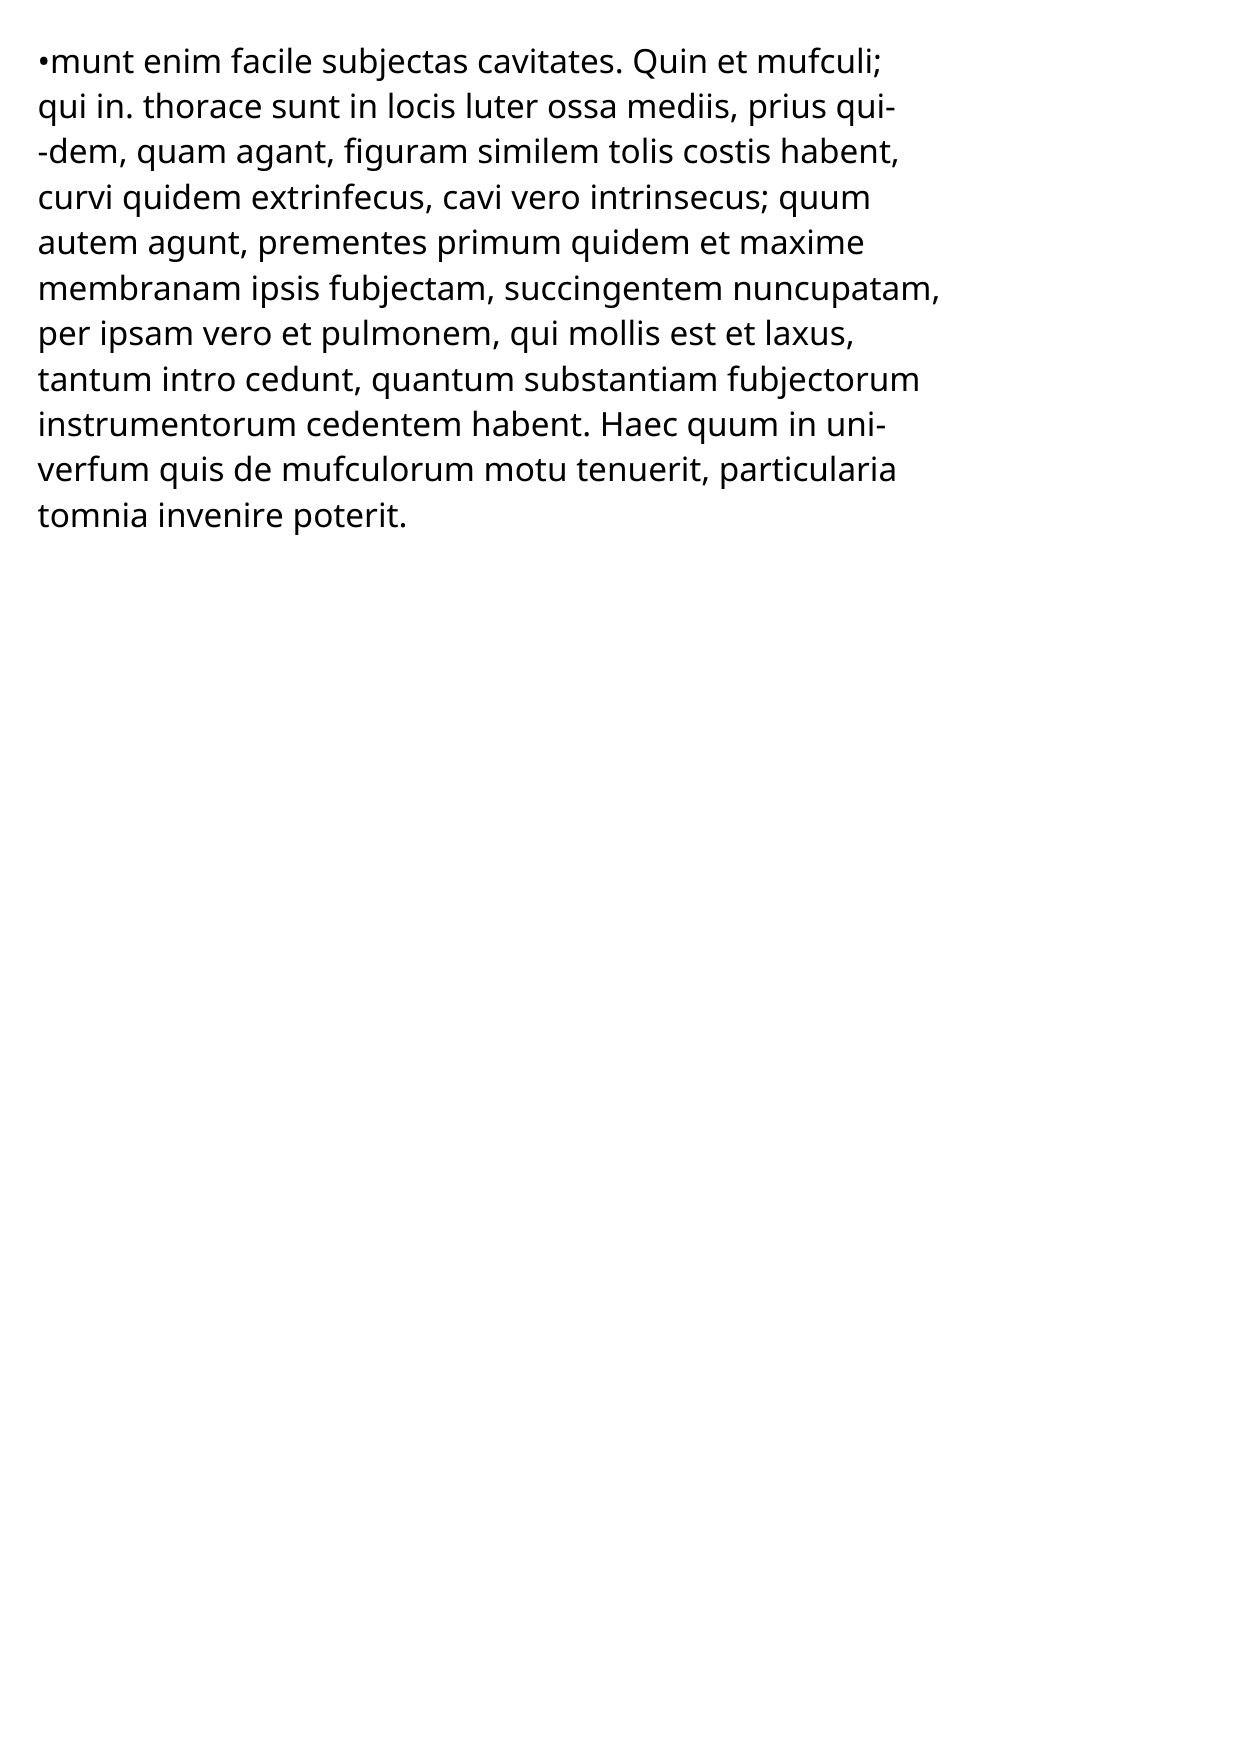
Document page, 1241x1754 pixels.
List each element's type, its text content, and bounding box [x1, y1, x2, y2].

text •munt enim facile subjectas cavitates. Quin et mufculi; qui in. thorace sunt in locis luter ossa mediis, prius qui- -dem, quam agant, figuram similem tolis costis habent, curvi quidem extrinfecus, cavi vero intrinsecus; quum autem agunt, prementes primum quidem et maxime membranam ipsis fubjectam, succingentem nuncupatam, per ipsam vero et pulmonem, qui mollis est et laxus, tantum intro cedunt, quantum substantiam fubjectorum instrumentorum cedentem habent. Haec quum in uni- verfum quis de mufculorum motu tenuerit, particularia tomnia invenire poterit. [37, 37, 1203, 537]
